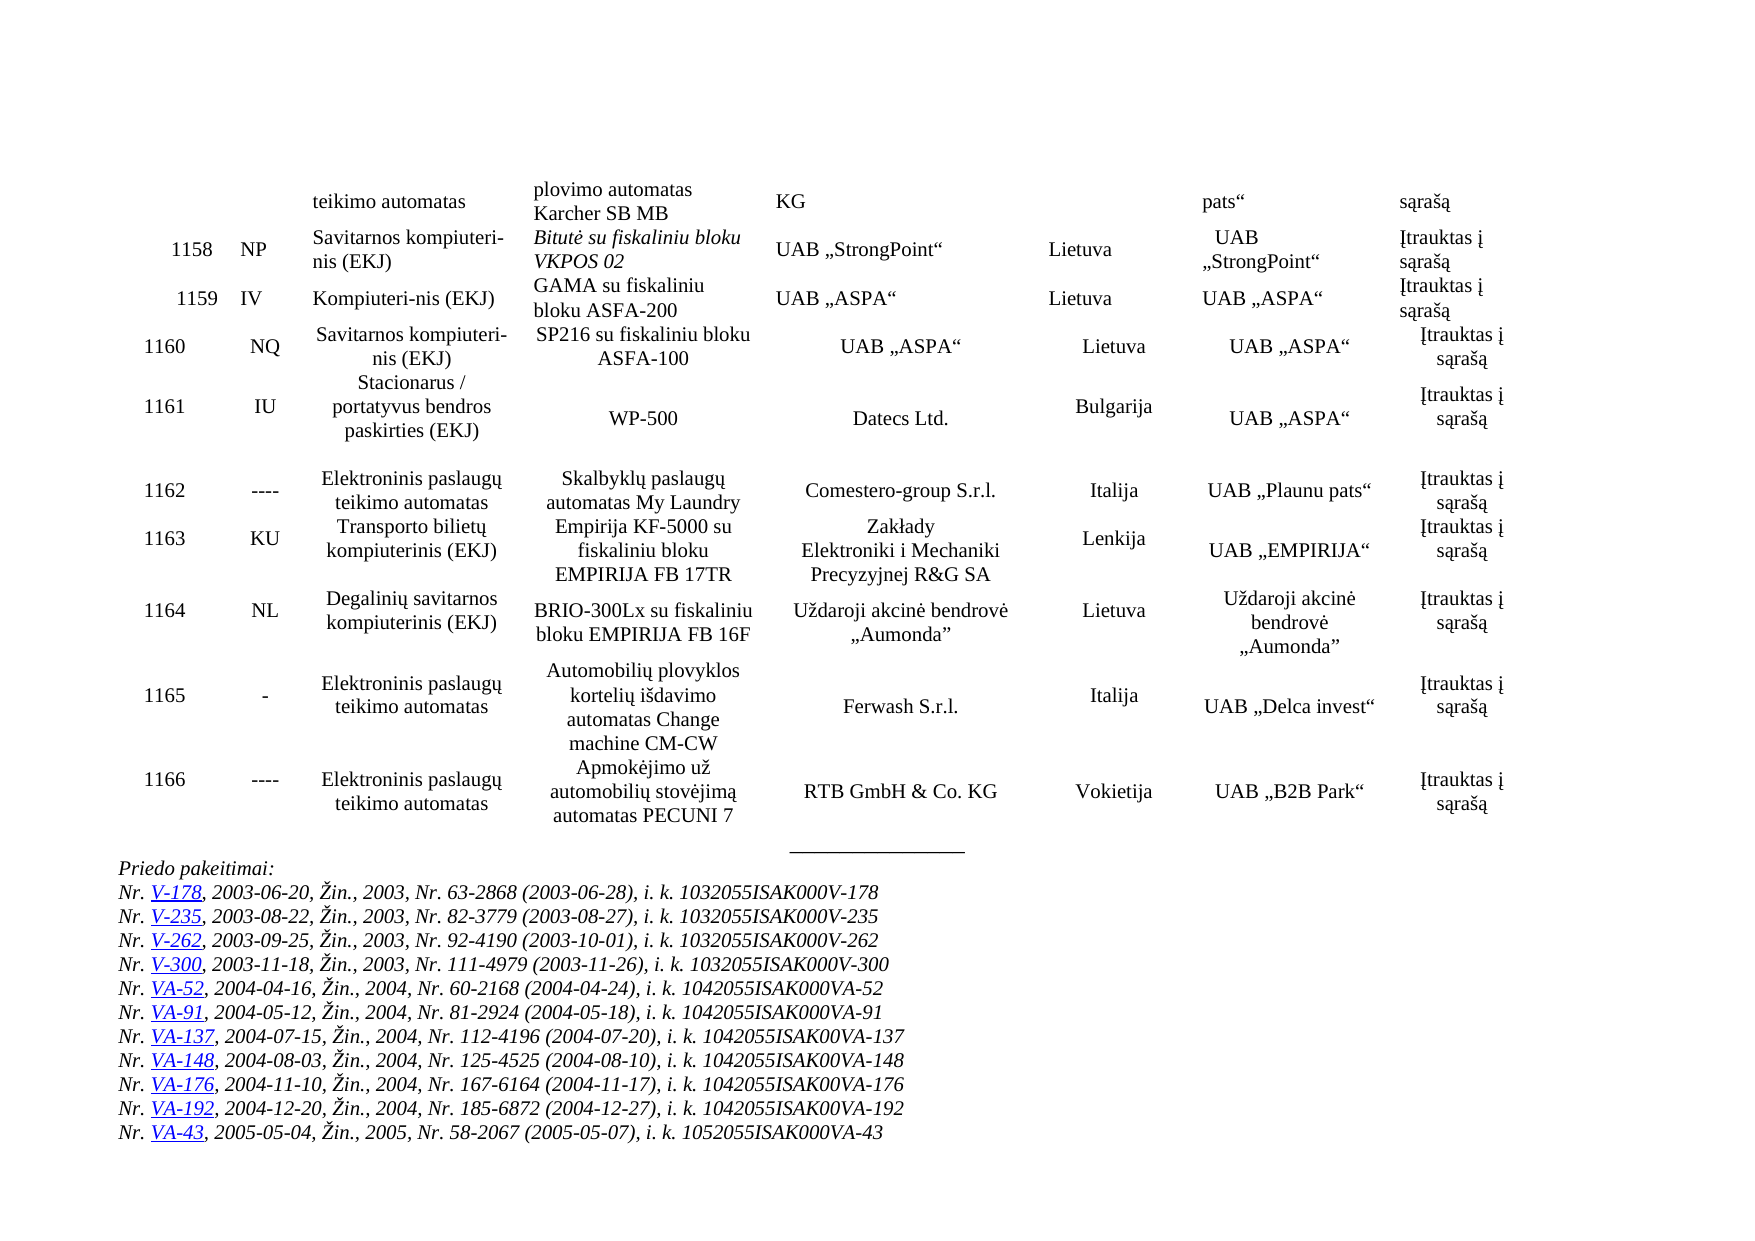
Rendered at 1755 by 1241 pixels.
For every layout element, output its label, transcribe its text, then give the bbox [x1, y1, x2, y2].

table_cell UAB „ASPA“ [1191, 322, 1388, 370]
table_cell Lietuva [1037, 274, 1191, 322]
text Nr. VA-137, 2004-07-15, Žin., 2004, Nr. 112-4196 (2004-07-20), i. k. 1042055ISAK00VA-137 [118, 1024, 1636, 1048]
table_cell Transporto bilietų kompiuterinis (EKJ) [301, 514, 522, 586]
table_cell Bulgarija [1037, 370, 1191, 466]
text Nr. VA-43, 2005-05-04, Žin., 2005, Nr. 58-2067 (2005-05-07), i. k. 1052055ISAK000VA-43 [118, 1120, 1636, 1144]
table_cell Įtrauktas į sąrašą [1388, 586, 1536, 658]
table_cell NQ [229, 322, 301, 370]
table_cell KG [764, 177, 1037, 225]
table_cell Lenkija [1037, 514, 1191, 586]
text Nr. VA-176, 2004-11-10, Žin., 2004, Nr. 167-6164 (2004-11-17), i. k. 1042055ISAK00VA-176 [118, 1072, 1636, 1096]
table_cell WP-500 [522, 370, 764, 466]
text Priedo pakeitimai: [118, 856, 1636, 880]
table_cell Lietuva [1037, 586, 1191, 658]
table_cell GAMA su fiskaliniu bloku ASFA-200 [522, 274, 764, 322]
table_cell 1162 [100, 466, 229, 514]
table_cell 1166 [100, 755, 229, 827]
table_cell - [229, 659, 301, 755]
table_cell Kompiuteri-nis (EKJ) [301, 274, 522, 322]
table_cell Savitarnos kompiuteri-nis (EKJ) [301, 225, 522, 273]
table_cell 1161 [100, 370, 229, 466]
table_cell IV [229, 274, 301, 322]
table_cell Įtrauktas į sąrašą [1388, 370, 1536, 466]
text Nr. VA-52, 2004-04-16, Žin., 2004, Nr. 60-2168 (2004-04-24), i. k. 1042055ISAK000VA-52 [118, 976, 1636, 1000]
text Nr. VA-192, 2004-12-20, Žin., 2004, Nr. 185-6872 (2004-12-27), i. k. 1042055ISAK00VA-192 [118, 1096, 1636, 1120]
text Nr. VA-148, 2004-08-03, Žin., 2004, Nr. 125-4525 (2004-08-10), i. k. 1042055ISAK00VA-148 [118, 1048, 1636, 1072]
table_cell Automobilių plovyklos kortelių išdavimo automatas Change machine CM-CW [522, 659, 764, 755]
table_cell Uždaroji akcinė bendrovė „Aumonda” [1191, 586, 1388, 658]
table_cell UAB „Delca invest“ [1191, 659, 1388, 755]
table_cell Elektroninis paslaugų teikimo automatas [301, 755, 522, 827]
table_cell Elektroninis paslaugų teikimo automatas [301, 659, 522, 755]
table_cell RTB GmbH & Co. KG [764, 755, 1037, 827]
table_cell Bitutė su fiskaliniu bloku VKPOS 02 [522, 225, 764, 273]
text ______________ [118, 827, 1636, 856]
table_cell Savitarnos kompiuteri-nis (EKJ) [301, 322, 522, 370]
table_cell UAB „ASPA“ [1191, 370, 1388, 466]
table_cell sąrašą [1388, 177, 1536, 225]
text Nr. V-235, 2003-08-22, Žin., 2003, Nr. 82-3779 (2003-08-27), i. k. 1032055ISAK000V-235 [118, 904, 1636, 928]
table_cell [1037, 177, 1191, 225]
table_cell UAB „StrongPoint“ [764, 225, 1037, 273]
table_cell 1165 [100, 659, 229, 755]
text Nr. V-262, 2003-09-25, Žin., 2003, Nr. 92-4190 (2003-10-01), i. k. 1032055ISAK000V-262 [118, 928, 1636, 952]
table_cell Italija [1037, 659, 1191, 755]
table_cell Skalbyklų paslaugų automatas My Laundry [522, 466, 764, 514]
table_cell UAB „ASPA“ [764, 274, 1037, 322]
table_cell NP [229, 225, 301, 273]
table_cell [229, 177, 301, 225]
table_cell Uždaroji akcinė bendrovė „Aumonda” [764, 586, 1037, 658]
table_cell ---- [229, 466, 301, 514]
table_cell Datecs Ltd. [764, 370, 1037, 466]
table_cell SP216 su fiskaliniu bloku ASFA-100 [522, 322, 764, 370]
table_cell Ferwash S.r.l. [764, 659, 1037, 755]
table_cell Įtrauktas į sąrašą [1388, 322, 1536, 370]
table_cell KU [229, 514, 301, 586]
table_cell Įtrauktas į sąrašą [1388, 514, 1536, 586]
table_cell Įtrauktas į sąrašą [1388, 659, 1536, 755]
table_cell Įtrauktas į sąrašą [1388, 466, 1536, 514]
table_cell Vokietija [1037, 755, 1191, 827]
table_cell UAB „Plaunu pats“ [1191, 466, 1388, 514]
table_cell Įtrauktas į sąrašą [1388, 755, 1536, 827]
table_cell Įtrauktas į sąrašą [1388, 225, 1536, 273]
table_cell [100, 177, 229, 225]
table_cell Elektroninis paslaugų teikimo automatas [301, 466, 522, 514]
table_cell BRIO-300Lx su fiskaliniu bloku EMPIRIJA FB 16F [522, 586, 764, 658]
table_cell pats“ [1191, 177, 1388, 225]
table_cell UAB „ASPA“ [764, 322, 1037, 370]
table_cell Comestero-group S.r.l. [764, 466, 1037, 514]
table_cell 1163 [100, 514, 229, 586]
table_cell Stacionarus / portatyvus bendros paskirties (EKJ) [301, 370, 522, 466]
table_cell UAB „ASPA“ [1191, 274, 1388, 322]
table_cell UAB „StrongPoint“ [1191, 225, 1388, 273]
text Nr. V-300, 2003-11-18, Žin., 2003, Nr. 111-4979 (2003-11-26), i. k. 1032055ISAK000V-300 [118, 952, 1636, 976]
table_cell teikimo automatas [301, 177, 522, 225]
table_cell Lietuva [1037, 322, 1191, 370]
table_cell 1158 [100, 225, 229, 273]
text Nr. VA-91, 2004-05-12, Žin., 2004, Nr. 81-2924 (2004-05-18), i. k. 1042055ISAK000VA-91 [118, 1000, 1636, 1024]
table_cell UAB „B2B Park“ [1191, 755, 1388, 827]
table_cell UAB „EMPIRIJA“ [1191, 514, 1388, 586]
table_cell Empirija KF-5000 su fiskaliniu bloku EMPIRIJA FB 17TR [522, 514, 764, 586]
table_cell ---- [229, 755, 301, 827]
text Nr. V-178, 2003-06-20, Žin., 2003, Nr. 63-2868 (2003-06-28), i. k. 1032055ISAK000V-178 [118, 880, 1636, 904]
table_cell 1160 [100, 322, 229, 370]
table_cell plovimo automatas Karcher SB MB [522, 177, 764, 225]
table_cell Italija [1037, 466, 1191, 514]
table_cell Degalinių savitarnos kompiuterinis (EKJ) [301, 586, 522, 658]
table_cell IU [229, 370, 301, 466]
table_cell Lietuva [1037, 225, 1191, 273]
table_cell NL [229, 586, 301, 658]
table_cell Įtrauktas į sąrašą [1388, 274, 1536, 322]
table_cell Apmokėjimo už automobilių stovėjimą automatas PECUNI 7 [522, 755, 764, 827]
table_cell 1159 [100, 274, 229, 322]
table_cell 1164 [100, 586, 229, 658]
table_cell Zakłady Elektroniki i Mechaniki Precyzyjnej R&G SA [764, 514, 1037, 586]
